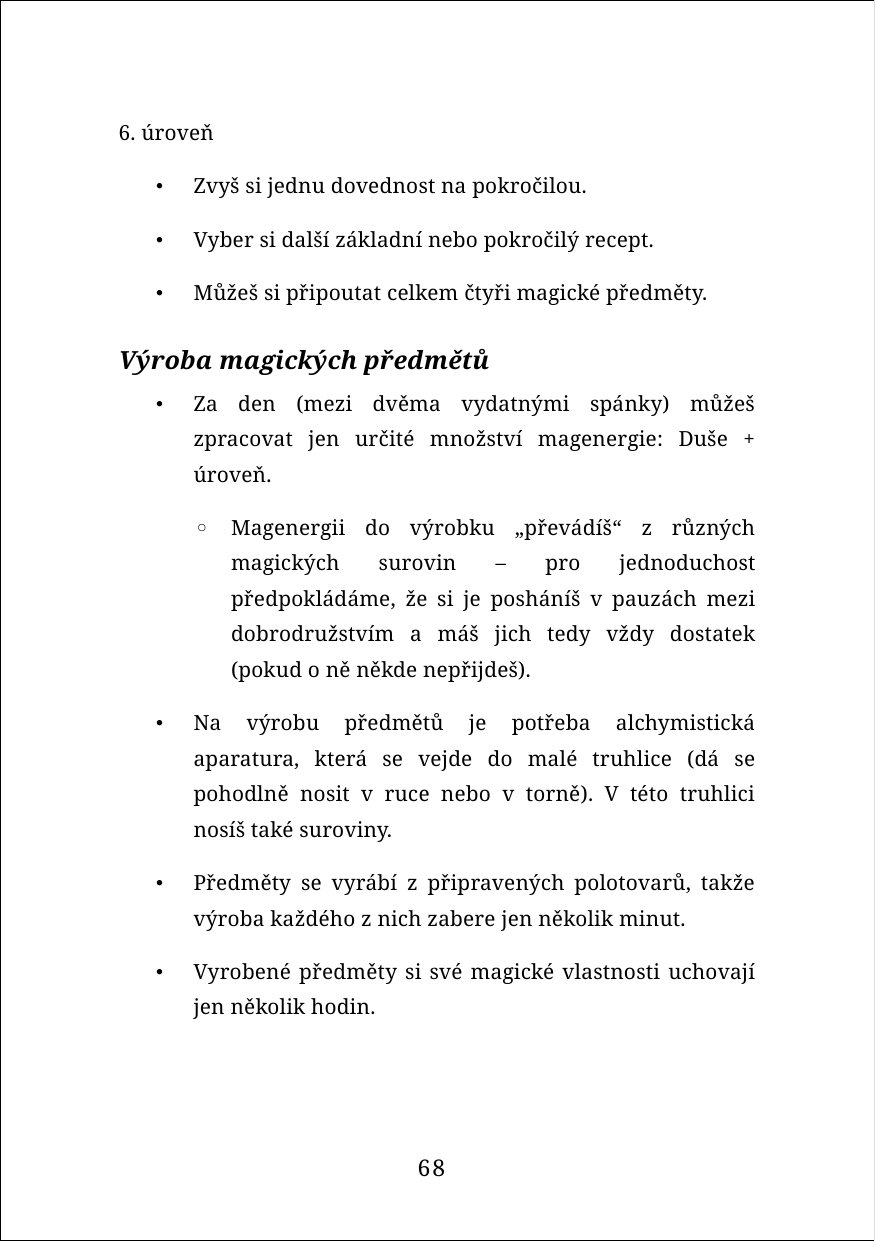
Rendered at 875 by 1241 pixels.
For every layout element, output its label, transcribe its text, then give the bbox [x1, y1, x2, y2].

list Můžeš si připoutat celkem čtyři magické předměty. [156, 278, 756, 306]
list Vyber si další základní nebo pokročilý recept. [156, 225, 756, 253]
list Na výrobu předmětů je potřeba alchymistická aparatura, která se vejde do malé truhlice (dá se pohodlně nosit v ruce nebo v torně). V této truhlici nosíš také suroviny. [156, 708, 756, 843]
list Za den (mezi dvěma vydatnými spánky) můžeš zpracovat jen určité množství magenergie: Duše + úroveň. [156, 389, 756, 488]
list Zvyš si jednu dovednost na pokročilou. [156, 171, 756, 200]
text 6. úroveň [118, 118, 756, 147]
list Vyrobené předměty si své magické vlastnosti uchovají jen několik hodin. [156, 957, 756, 1021]
subtitle Výroba magických předmětů [118, 343, 756, 377]
list Předměty se vyrábí z připravených polotovarů, takže výroba každého z nich zabere jen několik minut. [156, 868, 756, 932]
list Magenergii do výrobku „převádíš“ z různých magických surovin – pro jednoduchost předpokládáme, že si je posháníš v pauzách mezi dobrodružstvím a máš jich tedy vždy dostatek (pokud o ně někde nepřijdeš). [193, 513, 756, 683]
